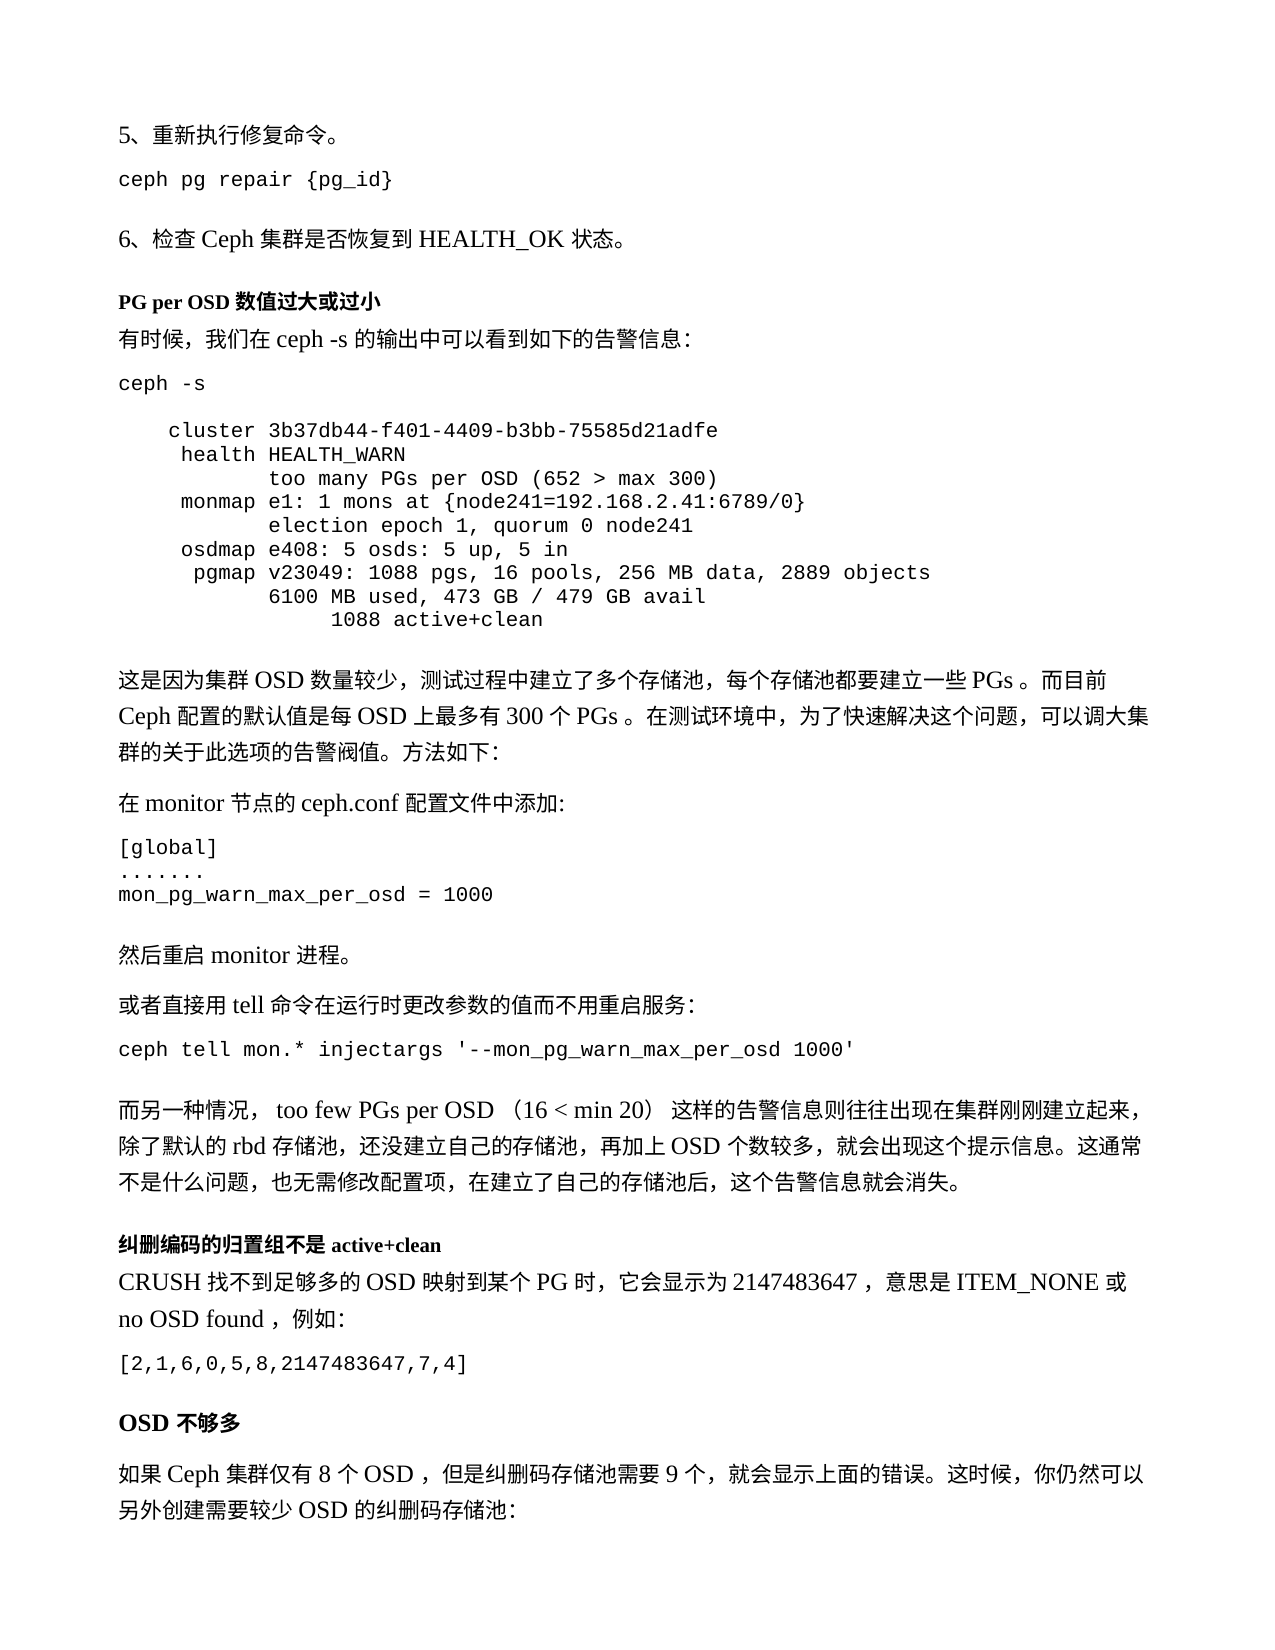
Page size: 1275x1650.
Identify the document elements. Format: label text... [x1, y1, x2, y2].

text cluster 3b37db44-f401-4409-b3bb-75585d21adfe [118, 420, 1157, 444]
text 然后重启 monitor 进程。 [118, 938, 1157, 969]
text pgmap v23049: 1088 pgs, 16 pools, 256 MB data, 2889 objects [118, 562, 1157, 586]
text osdmap e408: 5 osds: 5 up, 5 in [118, 538, 1157, 562]
text ....... [118, 861, 1157, 884]
text 1088 active+clean [118, 609, 1157, 633]
text CRUSH 找不到足够多的 OSD 映射到某个 PG 时，它会显示为 2147483647 ，意思是 ITEM_NONE 或 no OSD found ，例如： [118, 1265, 1157, 1333]
text 而另一种情况， too few PGs per OSD （16 < min 20） 这样的告警信息则往往出现在集群刚刚建立起来，除了默认的 rbd 存储池，还没建立自己的存储池，再加上 OSD 个数较多，就会出现这个提示信息。这通常不是什么问题，也无需修改配置项，在建立了自己的存储池后，这个告警信息就会消失。 [118, 1093, 1157, 1197]
text too many PGs per OSD (652 > max 300) [118, 468, 1157, 491]
subtitle PG per OSD 数值过大或过小 [118, 286, 1157, 316]
text election epoch 1, quorum 0 node241 [118, 515, 1157, 538]
text 6、检查 Ceph 集群是否恢复到 HEALTH_OK 状态。 [118, 222, 1157, 254]
text health HEALTH_WARN [118, 444, 1157, 468]
text 有时候，我们在 ceph -s 的输出中可以看到如下的告警信息： [118, 322, 1157, 354]
text ceph tell mon.* injectargs '--mon_pg_warn_max_per_osd 1000' [118, 1039, 1157, 1063]
text 这是因为集群 OSD 数量较少，测试过程中建立了多个存储池，每个存储池都要建立一些 PGs 。而目前 Ceph 配置的默认值是每 OSD 上最多有 300 个 PGs 。在测试环境中，为了快速解决这个问题，可以调大集群的关于此选项的告警阀值。方法如下： [118, 663, 1157, 767]
text [2,1,6,0,5,8,2147483647,7,4] [118, 1352, 1157, 1376]
text 5、重新执行修复命令。 [118, 118, 1157, 150]
text ceph -s [118, 373, 1157, 397]
text mon_pg_warn_max_per_osd = 1000 [118, 884, 1157, 908]
text 在 monitor 节点的 ceph.conf 配置文件中添加: [118, 786, 1157, 818]
text monmap e1: 1 mons at {node241=192.168.2.41:6789/0} [118, 491, 1157, 515]
text OSD 不够多 [118, 1406, 1157, 1437]
text ceph pg repair {pg_id} [118, 169, 1157, 193]
text 如果 Ceph 集群仅有 8 个 OSD ，但是纠删码存储池需要 9 个，就会显示上面的错误。这时候，你仍然可以另外创建需要较少 OSD 的纠删码存储池： [118, 1457, 1157, 1524]
subtitle 纠删编码的归置组不是 active+clean [118, 1229, 1157, 1259]
text [global] [118, 837, 1157, 861]
text 或者直接用 tell 命令在运行时更改参数的值而不用重启服务： [118, 988, 1157, 1020]
text 6100 MB used, 473 GB / 479 GB avail [118, 586, 1157, 609]
